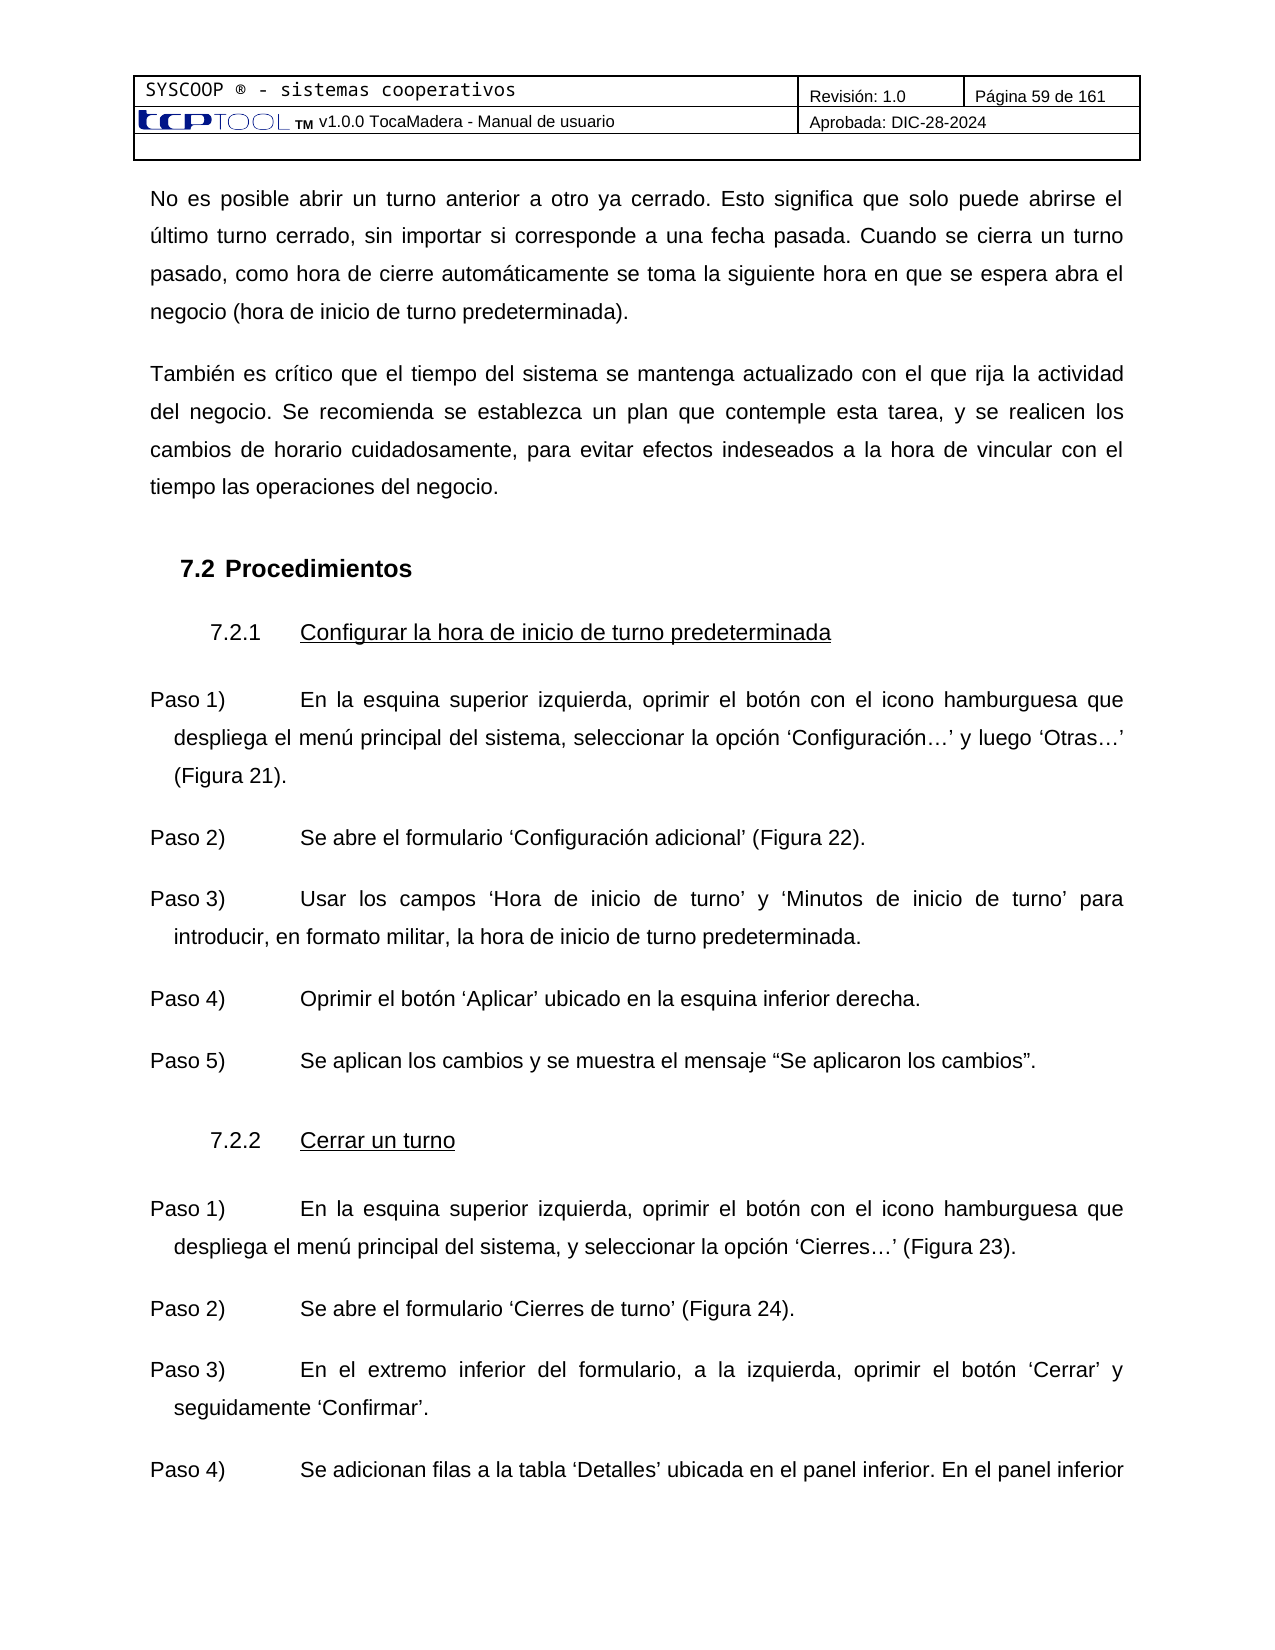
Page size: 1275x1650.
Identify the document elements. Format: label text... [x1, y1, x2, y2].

list Usar los campos ‘Hora de inicio de turno’ y ‘Minutos de inicio de turno’ para introducir, en formato militar, la hora de inicio de turno predeterminada. [150, 886, 1125, 949]
text También es crítico que el tiempo del sistema se mantenga actualizado con el que rija la actividad del negocio. Se recomienda se establezca un plan que contemple esta tarea, y se realicen los cambios de horario cuidadosamente, para evitar efectos indeseados a la hora de vincular con el tiempo las operaciones del negocio. [150, 361, 1125, 499]
list Se abre el formulario ‘Cierres de turno’ (Figura 24). [150, 1295, 1125, 1321]
text No es posible abrir un turno anterior a otro ya cerrado. Esto significa que solo puede abrirse el último turno cerrado, sin importar si corresponde a una fecha pasada. Cuando se cierra un turno pasado, como hora de cierre automáticamente se toma la siguiente hora en que se espera abra el negocio (hora de inicio de turno predeterminada). [150, 186, 1125, 324]
list En el extremo inferior del formulario, a la izquierda, oprimir el botón ‘Cerrar’ y seguidamente ‘Confirmar’. [150, 1357, 1125, 1420]
list Se abre el formulario ‘Configuración adicional’ (Figura 22). [150, 824, 1125, 850]
list En la esquina superior izquierda, oprimir el botón con el icono hamburguesa que despliega el menú principal del sistema, y seleccionar la opción ‘Cierres…’ (Figura 23). [150, 1196, 1125, 1259]
list Oprimir el botón ‘Aplicar’ ubicado en la esquina inferior derecha. [150, 986, 1125, 1011]
list En la esquina superior izquierda, oprimir el botón con el icono hamburguesa que despliega el menú principal del sistema, seleccionar la opción ‘Configuración…’ y luego ‘Otras…’ (Figura 21). [150, 687, 1125, 788]
subtitle Procedimientos [180, 554, 1125, 583]
list Se aplican los cambios y se muestra el mensaje “Se aplicaron los cambios”. [150, 1048, 1125, 1073]
subtitle Cerrar un turno [210, 1127, 1125, 1154]
picture [138, 110, 290, 130]
list Se adicionan filas a la tabla ‘Detalles’ ubicada en el panel inferior. En el panel inferior [150, 1457, 1125, 1482]
subtitle Configurar la hora de inicio de turno predeterminada [210, 619, 1125, 645]
